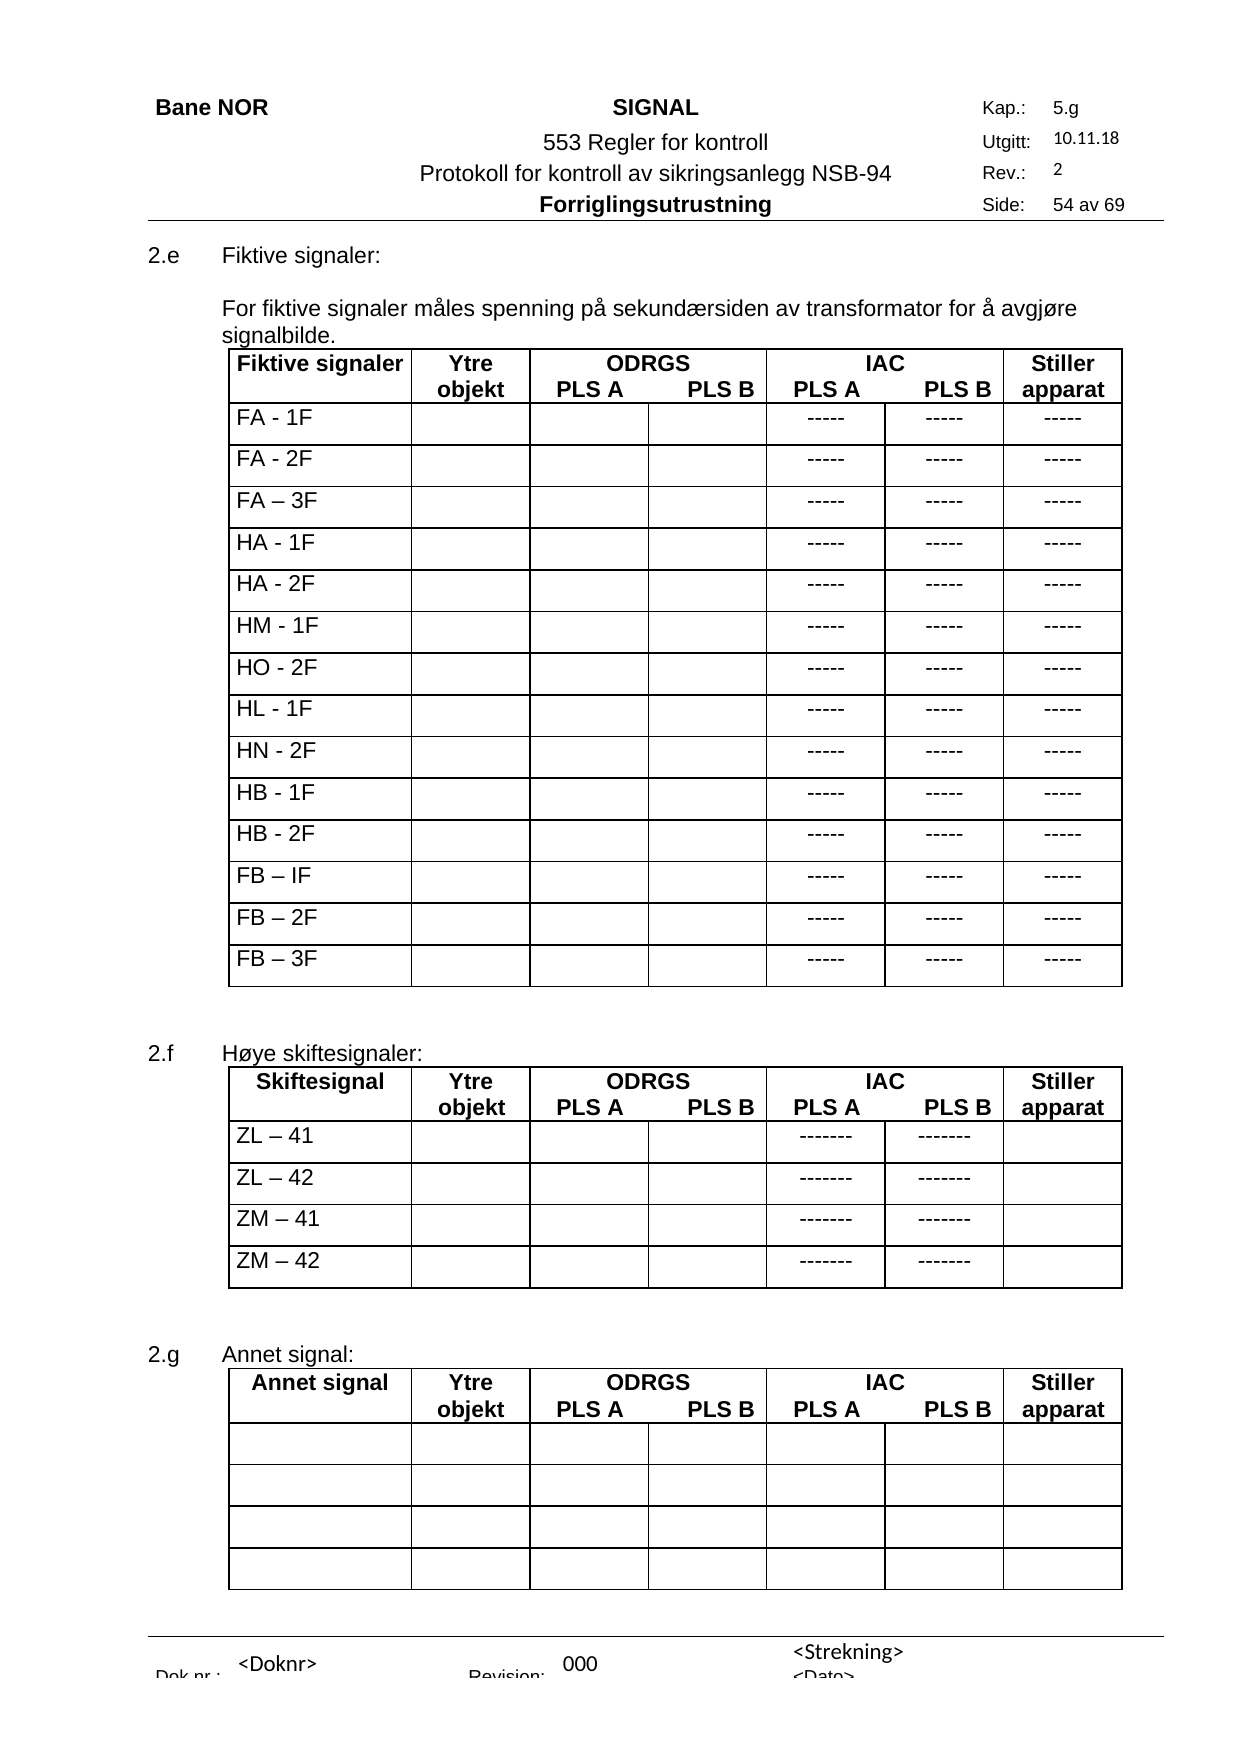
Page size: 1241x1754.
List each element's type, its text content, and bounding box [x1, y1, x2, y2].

table_cell [531, 779, 648, 819]
table_cell [531, 737, 648, 777]
table_cell ----- [767, 737, 884, 777]
table_cell ----- [886, 612, 1003, 652]
table_cell ----- [1004, 737, 1121, 777]
table_cell [649, 779, 766, 819]
table_header Stiller apparat [1004, 1068, 1121, 1120]
table_cell ------- [886, 1164, 1003, 1204]
table_header IAC PLS A PLS B [767, 1068, 1003, 1120]
table_cell [531, 529, 648, 569]
table_cell ----- [767, 612, 884, 652]
table_header Stiller apparat [1004, 350, 1121, 402]
table_cell [649, 571, 766, 611]
table_cell [649, 946, 766, 986]
table_cell ----- [1004, 487, 1121, 527]
table_cell ----- [1004, 446, 1121, 486]
table_cell [1004, 1164, 1121, 1204]
table_cell [230, 1549, 411, 1589]
table_cell [531, 696, 648, 736]
table_cell HL - 1F [230, 696, 411, 736]
list Annet signal: [148, 1341, 1152, 1368]
table_cell [649, 1164, 766, 1204]
table_cell [649, 1424, 766, 1464]
table_cell [412, 1122, 529, 1162]
table_cell [886, 1549, 1003, 1589]
table_cell ----- [1004, 946, 1121, 986]
table_cell [531, 946, 648, 986]
table_cell HN - 2F [230, 737, 411, 777]
table_cell [1004, 1424, 1121, 1464]
table_header ODRGS PLS A PLS B [531, 1369, 766, 1422]
table_header Ytre objekt [412, 1369, 529, 1422]
table_cell [412, 654, 529, 694]
table_cell ZL – 42 [230, 1164, 411, 1204]
table_cell [412, 446, 529, 486]
table_cell [1004, 1465, 1121, 1505]
table_cell [649, 529, 766, 569]
table_cell ----- [886, 571, 1003, 611]
table_cell HB - 2F [230, 821, 411, 861]
table_cell HA - 1F [230, 529, 411, 569]
table_header Fiktive signaler [230, 350, 411, 402]
table_cell ----- [1004, 862, 1121, 902]
table_cell [649, 404, 766, 444]
table_cell ----- [767, 862, 884, 902]
table_cell [531, 904, 648, 944]
table_cell [230, 1424, 411, 1464]
table_cell [412, 404, 529, 444]
table_cell [649, 862, 766, 902]
table_cell [649, 487, 766, 527]
table_cell ----- [767, 446, 884, 486]
table_cell [230, 1507, 411, 1547]
table_cell [412, 1164, 529, 1204]
table_cell [412, 1247, 529, 1287]
table_cell [531, 487, 648, 527]
table_header Annet signal [230, 1369, 411, 1422]
table_cell ----- [1004, 696, 1121, 736]
table_cell ------- [767, 1164, 884, 1204]
table_cell [412, 1507, 529, 1547]
table_cell [649, 654, 766, 694]
table_cell FB – IF [230, 862, 411, 902]
table_header ODRGS PLS A PLS B [531, 350, 766, 402]
table_cell [531, 1122, 648, 1162]
table_cell ----- [1004, 821, 1121, 861]
table_cell ----- [767, 821, 884, 861]
table_cell FA - 1F [230, 404, 411, 444]
table_cell [531, 1507, 648, 1547]
table_cell [412, 612, 529, 652]
table_cell ------- [767, 1122, 884, 1162]
table_cell [412, 946, 529, 986]
table_header IAC PLS A PLS B [767, 350, 1003, 402]
table_header Skiftesignal [230, 1068, 411, 1120]
table_cell HB - 1F [230, 779, 411, 819]
table_cell ------- [767, 1247, 884, 1287]
table_cell FB – 2F [230, 904, 411, 944]
table_header IAC PLS A PLS B [767, 1369, 1003, 1422]
table_cell [767, 1424, 884, 1464]
table_cell [531, 612, 648, 652]
table_cell [649, 612, 766, 652]
table_cell ----- [1004, 904, 1121, 944]
table_cell HM - 1F [230, 612, 411, 652]
list Fiktive signaler: [148, 242, 1152, 269]
table_cell [412, 487, 529, 527]
table_cell [531, 404, 648, 444]
table_cell ----- [886, 779, 1003, 819]
table_cell [412, 529, 529, 569]
table_cell [412, 1424, 529, 1464]
text For fiktive signaler måles spenning på sekundærsiden av transformator for å avgjøre signalbilde. [148, 295, 1152, 348]
table_header Ytre objekt [412, 350, 529, 402]
table_cell ----- [1004, 404, 1121, 444]
table_cell [1004, 1507, 1121, 1547]
table_cell [1004, 1205, 1121, 1245]
table_cell [886, 1424, 1003, 1464]
table_cell [531, 1465, 648, 1505]
table_cell FA – 3F [230, 487, 411, 527]
table_cell ----- [886, 404, 1003, 444]
table_cell ----- [1004, 571, 1121, 611]
table_cell ----- [767, 696, 884, 736]
table_cell [531, 1247, 648, 1287]
table_cell ----- [886, 737, 1003, 777]
table_cell ----- [886, 946, 1003, 986]
table_header ODRGS PLS A PLS B [531, 1068, 766, 1120]
table_cell [649, 696, 766, 736]
table_cell ----- [1004, 612, 1121, 652]
table_cell [886, 1507, 1003, 1547]
table_cell FB – 3F [230, 946, 411, 986]
table_header Stiller apparat [1004, 1369, 1121, 1422]
table_cell [531, 1424, 648, 1464]
table_cell ----- [767, 946, 884, 986]
table_cell [412, 1465, 529, 1505]
table_cell [531, 446, 648, 486]
table_cell [531, 1205, 648, 1245]
table_cell ------- [767, 1205, 884, 1245]
table_cell [1004, 1122, 1121, 1162]
table_cell ----- [886, 904, 1003, 944]
table_cell [1004, 1549, 1121, 1589]
table_cell ----- [886, 862, 1003, 902]
table_cell ----- [886, 529, 1003, 569]
table_cell [412, 571, 529, 611]
table_cell [649, 737, 766, 777]
list Høye skiftesignaler: [148, 1040, 1152, 1066]
table_cell [412, 1205, 529, 1245]
table_cell ----- [767, 404, 884, 444]
table_cell ----- [1004, 654, 1121, 694]
table_cell [649, 1205, 766, 1245]
table_cell [767, 1549, 884, 1589]
table_cell [412, 779, 529, 819]
table_cell ----- [886, 821, 1003, 861]
table_cell [412, 1549, 529, 1589]
table_cell ------- [886, 1247, 1003, 1287]
table_cell ----- [767, 487, 884, 527]
table_cell [230, 1465, 411, 1505]
table_cell [649, 1465, 766, 1505]
table_cell [649, 1549, 766, 1589]
table_cell [767, 1507, 884, 1547]
table_cell ------- [886, 1122, 1003, 1162]
table_cell ----- [767, 529, 884, 569]
table_cell [886, 1465, 1003, 1505]
table_cell ----- [767, 654, 884, 694]
table_cell [412, 821, 529, 861]
table_cell ----- [1004, 529, 1121, 569]
table_cell [767, 1465, 884, 1505]
table_cell ------- [886, 1205, 1003, 1245]
table_cell ----- [767, 571, 884, 611]
table_cell ----- [886, 696, 1003, 736]
table_cell [649, 1122, 766, 1162]
table_cell ----- [767, 904, 884, 944]
table_cell [412, 696, 529, 736]
table_cell [412, 737, 529, 777]
table_cell [412, 904, 529, 944]
table_cell [649, 904, 766, 944]
table_cell [649, 1507, 766, 1547]
table_cell FA - 2F [230, 446, 411, 486]
table_cell ----- [767, 779, 884, 819]
table_cell ----- [886, 654, 1003, 694]
table_cell ----- [1004, 779, 1121, 819]
table_cell ----- [886, 446, 1003, 486]
table_cell [531, 654, 648, 694]
table_cell ----- [886, 487, 1003, 527]
table_cell [1004, 1247, 1121, 1287]
table_cell [649, 446, 766, 486]
table_cell [531, 862, 648, 902]
table_cell HO - 2F [230, 654, 411, 694]
table_header Ytre objekt [412, 1068, 529, 1120]
table_cell [649, 821, 766, 861]
table_cell [531, 1549, 648, 1589]
table_cell ZM – 41 [230, 1205, 411, 1245]
table_cell [531, 571, 648, 611]
table_cell [412, 862, 529, 902]
table_cell ZM – 42 [230, 1247, 411, 1287]
table_cell [531, 1164, 648, 1204]
table_cell HA - 2F [230, 571, 411, 611]
table_cell [649, 1247, 766, 1287]
table_cell ZL – 41 [230, 1122, 411, 1162]
table_cell [531, 821, 648, 861]
